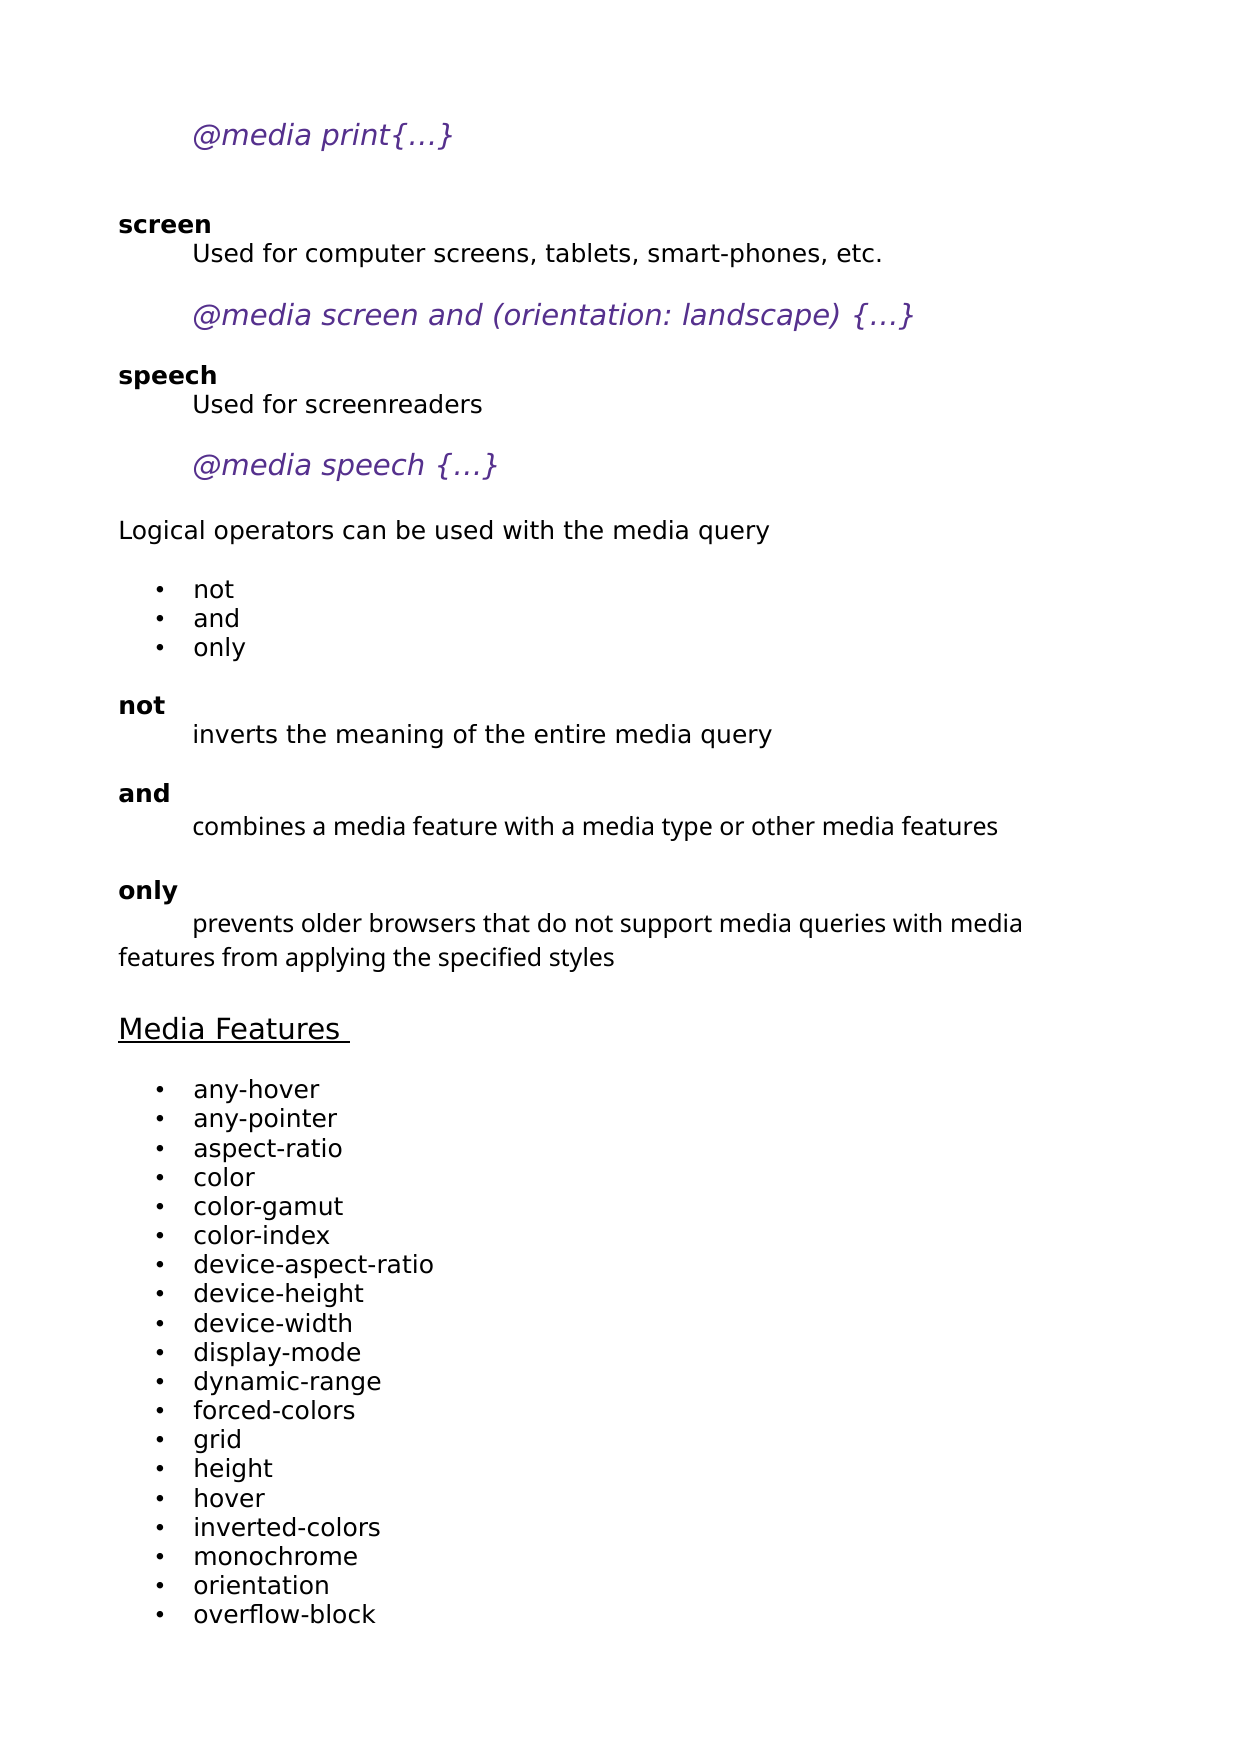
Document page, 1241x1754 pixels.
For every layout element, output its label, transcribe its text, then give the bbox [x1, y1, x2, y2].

list overflow-block [156, 1601, 1122, 1630]
list color-index [156, 1221, 1122, 1251]
list monochrome [156, 1542, 1122, 1571]
list hover [156, 1484, 1122, 1513]
text not [118, 691, 1122, 721]
list any-hover [156, 1076, 1122, 1105]
list display-mode [156, 1338, 1122, 1367]
list dynamic-range [156, 1367, 1122, 1396]
text Used for computer screens, tablets, smart-phones, etc. [118, 239, 1122, 269]
list not [156, 575, 1122, 604]
list forced-colors [156, 1396, 1122, 1426]
text combines a media feature with a media type or other media features [118, 808, 1122, 842]
text prevents older browsers that do not support media queries with media features from applying the specified styles [118, 905, 1122, 973]
text @media print{…} [118, 118, 1122, 152]
text @media speech {…} [118, 448, 1122, 482]
text @media screen and (orientation: landscape) {…} [118, 298, 1122, 332]
list device-width [156, 1309, 1122, 1338]
text Media Features [118, 1012, 1122, 1046]
text only [118, 876, 1122, 905]
list color-gamut [156, 1192, 1122, 1221]
list any-pointer [156, 1105, 1122, 1134]
list inverted-colors [156, 1513, 1122, 1542]
text Used for screenreaders [118, 390, 1122, 419]
text Logical operators can be used with the media query [118, 516, 1122, 546]
list grid [156, 1426, 1122, 1455]
list height [156, 1455, 1122, 1484]
text and [118, 779, 1122, 808]
list only [156, 633, 1122, 662]
list device-aspect-ratio [156, 1251, 1122, 1280]
list device-height [156, 1280, 1122, 1309]
text speech [118, 361, 1122, 390]
list orientation [156, 1571, 1122, 1601]
list and [156, 604, 1122, 633]
list aspect-ratio [156, 1134, 1122, 1163]
text inverts the meaning of the entire media query [118, 721, 1122, 750]
list color [156, 1163, 1122, 1192]
text screen [118, 210, 1122, 239]
